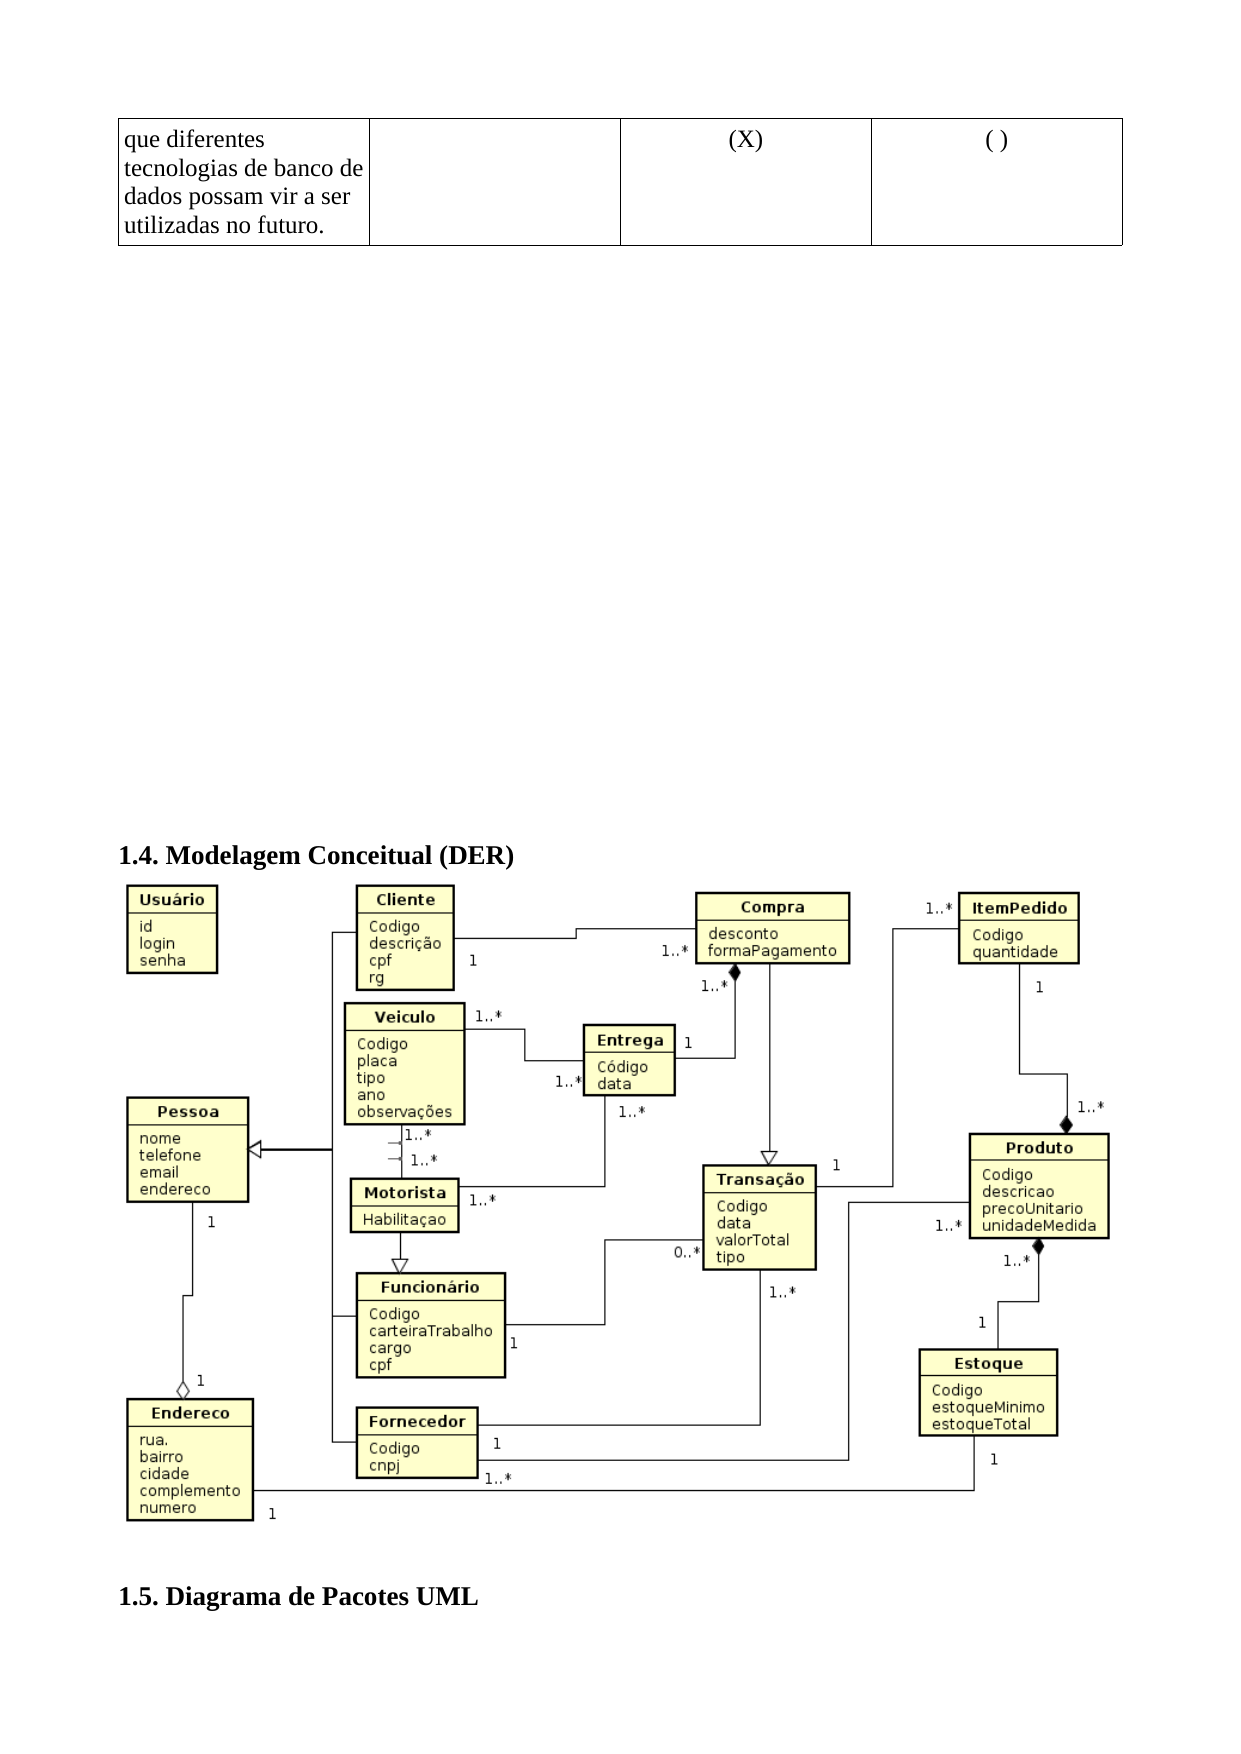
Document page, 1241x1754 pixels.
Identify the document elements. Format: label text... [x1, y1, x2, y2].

table_cell (X) [621, 119, 871, 245]
picture [118, 881, 1123, 1530]
table_cell que diferentes tecnologias de banco de dados possam vir a ser utilizadas no futuro. [119, 119, 369, 245]
table_cell ( ) [872, 119, 1122, 245]
table_cell [370, 119, 620, 245]
text 1.5. Diagrama de Pacotes UML [118, 1580, 1122, 1611]
text 1.4. Modelagem Conceitual (DER) [118, 839, 1122, 870]
